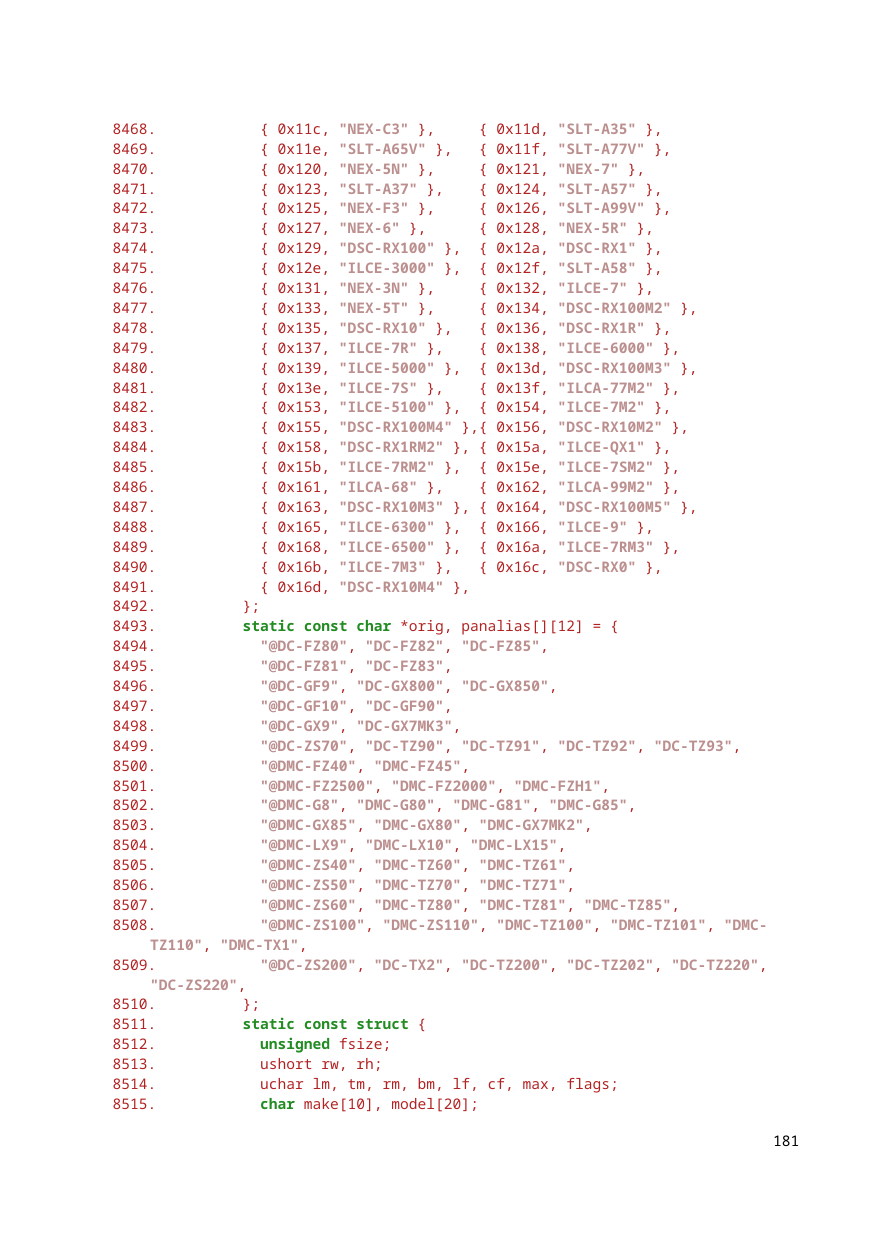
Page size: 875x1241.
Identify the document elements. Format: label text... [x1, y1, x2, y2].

list { 0x16b, "ILCE-7M3" }, { 0x16c, "DSC-RX0" }, [112, 556, 799, 576]
list { 0x123, "SLT-A37" }, { 0x124, "SLT-A57" }, [112, 178, 799, 198]
list "@DC-GF9", "DC-GX800", "DC-GX850", [112, 676, 799, 696]
list { 0x13e, "ILCE-7S" }, { 0x13f, "ILCA-77M2" }, [112, 377, 799, 397]
list "@DMC-ZS40", "DMC-TZ60", "DMC-TZ61", [112, 855, 799, 875]
list }; [112, 994, 799, 1014]
list "@DMC-ZS100", "DMC-ZS110", "DMC-TZ100", "DMC-TZ101", "DMC-TZ110", "DMC-TX1", [112, 914, 799, 954]
list { 0x135, "DSC-RX10" }, { 0x136, "DSC-RX1R" }, [112, 318, 799, 338]
list "@DMC-ZS60", "DMC-TZ80", "DMC-TZ81", "DMC-TZ85", [112, 895, 799, 914]
list { 0x120, "NEX-5N" }, { 0x121, "NEX-7" }, [112, 158, 799, 178]
list static const char *orig, panalias[][12] = { [112, 616, 799, 636]
list { 0x11e, "SLT-A65V" }, { 0x11f, "SLT-A77V" }, [112, 139, 799, 158]
list { 0x133, "NEX-5T" }, { 0x134, "DSC-RX100M2" }, [112, 298, 799, 318]
list { 0x12e, "ILCE-3000" }, { 0x12f, "SLT-A58" }, [112, 258, 799, 278]
list char make[10], model[20]; [112, 1094, 799, 1113]
list "@DC-GX9", "DC-GX7MK3", [112, 716, 799, 736]
list "@DC-GF10", "DC-GF90", [112, 696, 799, 716]
list { 0x129, "DSC-RX100" }, { 0x12a, "DSC-RX1" }, [112, 238, 799, 258]
list { 0x161, "ILCA-68" }, { 0x162, "ILCA-99M2" }, [112, 477, 799, 497]
list { 0x127, "NEX-6" }, { 0x128, "NEX-5R" }, [112, 218, 799, 238]
list "@DC-FZ81", "DC-FZ83", [112, 656, 799, 676]
list { 0x15b, "ILCE-7RM2" }, { 0x15e, "ILCE-7SM2" }, [112, 457, 799, 477]
list "@DMC-FZ40", "DMC-FZ45", [112, 755, 799, 775]
list ushort rw, rh; [112, 1054, 799, 1074]
list { 0x125, "NEX-F3" }, { 0x126, "SLT-A99V" }, [112, 198, 799, 218]
list { 0x16d, "DSC-RX10M4" }, [112, 576, 799, 596]
list { 0x163, "DSC-RX10M3" }, { 0x164, "DSC-RX100M5" }, [112, 497, 799, 517]
list uchar lm, tm, rm, bm, lf, cf, max, flags; [112, 1074, 799, 1094]
list "@DC-ZS200", "DC-TX2", "DC-TZ200", "DC-TZ202", "DC-TZ220", "DC-ZS220", [112, 954, 799, 994]
list { 0x11c, "NEX-C3" }, { 0x11d, "SLT-A35" }, [112, 119, 799, 139]
list }; [112, 596, 799, 616]
list "@DMC-GX85", "DMC-GX80", "DMC-GX7MK2", [112, 815, 799, 835]
list { 0x165, "ILCE-6300" }, { 0x166, "ILCE-9" }, [112, 517, 799, 537]
list { 0x131, "NEX-3N" }, { 0x132, "ILCE-7" }, [112, 278, 799, 298]
list unsigned fsize; [112, 1034, 799, 1054]
list { 0x155, "DSC-RX100M4" },{ 0x156, "DSC-RX10M2" }, [112, 417, 799, 437]
list { 0x137, "ILCE-7R" }, { 0x138, "ILCE-6000" }, [112, 338, 799, 357]
list "@DC-FZ80", "DC-FZ82", "DC-FZ85", [112, 636, 799, 656]
list static const struct { [112, 1014, 799, 1034]
list { 0x153, "ILCE-5100" }, { 0x154, "ILCE-7M2" }, [112, 397, 799, 417]
list "@DMC-G8", "DMC-G80", "DMC-G81", "DMC-G85", [112, 795, 799, 815]
list "@DC-ZS70", "DC-TZ90", "DC-TZ91", "DC-TZ92", "DC-TZ93", [112, 736, 799, 755]
list { 0x168, "ILCE-6500" }, { 0x16a, "ILCE-7RM3" }, [112, 537, 799, 556]
list { 0x139, "ILCE-5000" }, { 0x13d, "DSC-RX100M3" }, [112, 357, 799, 377]
list "@DMC-ZS50", "DMC-TZ70", "DMC-TZ71", [112, 875, 799, 895]
list "@DMC-LX9", "DMC-LX10", "DMC-LX15", [112, 835, 799, 855]
list { 0x158, "DSC-RX1RM2" }, { 0x15a, "ILCE-QX1" }, [112, 437, 799, 457]
list "@DMC-FZ2500", "DMC-FZ2000", "DMC-FZH1", [112, 775, 799, 795]
